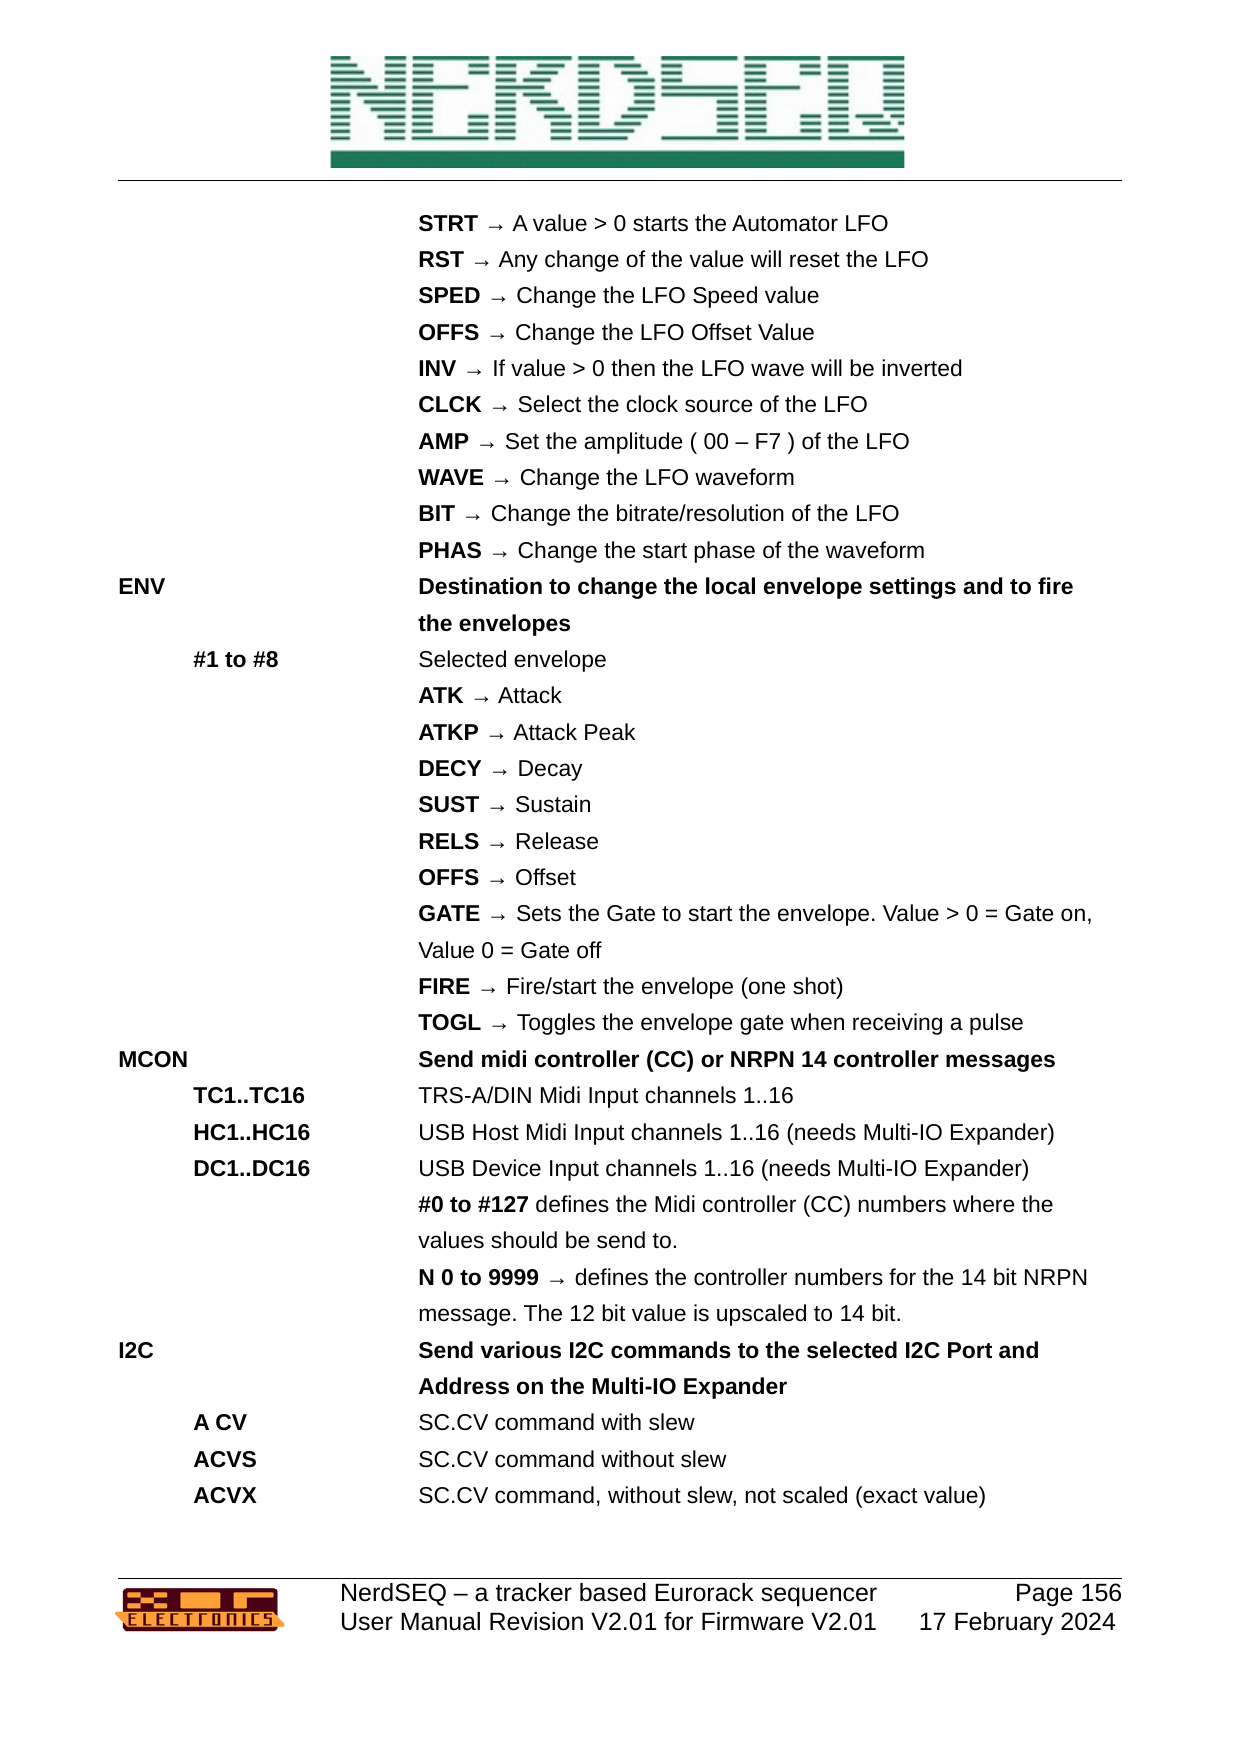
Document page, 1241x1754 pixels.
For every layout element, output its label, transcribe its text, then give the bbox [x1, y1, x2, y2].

text I2C Send various I2C commands to the selected I2C Port and Address on the Multi-IO Expander [118, 1337, 1122, 1399]
text HC1..HC16 USB Host Midi Input channels 1..16 (needs Multi-IO Expander) [118, 1118, 1122, 1145]
text PHAS → Change the start phase of the waveform [118, 537, 1122, 563]
text STRT → A value > 0 starts the Automator LFO [118, 209, 1122, 236]
text BIT → Change the bitrate/resolution of the LFO [118, 500, 1122, 527]
picture [115, 1584, 285, 1634]
text RST → Any change of the value will reset the LFO [118, 246, 1122, 272]
text TOGL → Toggles the envelope gate when receiving a pulse [118, 1009, 1122, 1036]
text ACVS SC.CV command without slew [118, 1446, 1122, 1472]
picture [330, 56, 905, 168]
text RELS → Release [118, 828, 1122, 854]
text ENV Destination to change the local envelope settings and to fire the envelopes [118, 573, 1122, 636]
text TC1..TC16 TRS-A/DIN Midi Input channels 1..16 [118, 1082, 1122, 1108]
text #0 to #127 defines the Midi controller (CC) numbers where the values should be send to. [118, 1191, 1122, 1254]
text DC1..DC16 USB Device Input channels 1..16 (needs Multi-IO Expander) [118, 1155, 1122, 1181]
text ATKP → Attack Peak [118, 718, 1122, 745]
text CLCK → Select the clock source of the LFO [118, 391, 1122, 418]
text N 0 to 9999 → defines the controller numbers for the 14 bit NRPN message. The 12 bit value is upscaled to 14 bit. [118, 1264, 1122, 1327]
text INV → If value > 0 then the LFO wave will be inverted [118, 355, 1122, 381]
text A CV SC.CV command with slew [118, 1409, 1122, 1436]
text ATK → Attack [118, 682, 1122, 708]
text OFFS → Change the LFO Offset Value [118, 319, 1122, 345]
text MCON Send midi controller (CC) or NRPN 14 controller messages [118, 1046, 1122, 1072]
text WAVE → Change the LFO waveform [118, 464, 1122, 490]
text OFFS → Offset [118, 864, 1122, 890]
text ACVX SC.CV command, without slew, not scaled (exact value) [118, 1482, 1122, 1508]
text FIRE → Fire/start the envelope (one shot) [118, 973, 1122, 999]
text DECY → Decay [118, 755, 1122, 781]
text #1 to #8 Selected envelope [118, 646, 1122, 672]
text AMP → Set the amplitude ( 00 – F7 ) of the LFO [118, 428, 1122, 454]
text GATE → Sets the Gate to start the envelope. Value > 0 = Gate on, Value 0 = Gate off [118, 900, 1122, 963]
text SPED → Change the LFO Speed value [118, 282, 1122, 309]
text SUST → Sustain [118, 791, 1122, 818]
